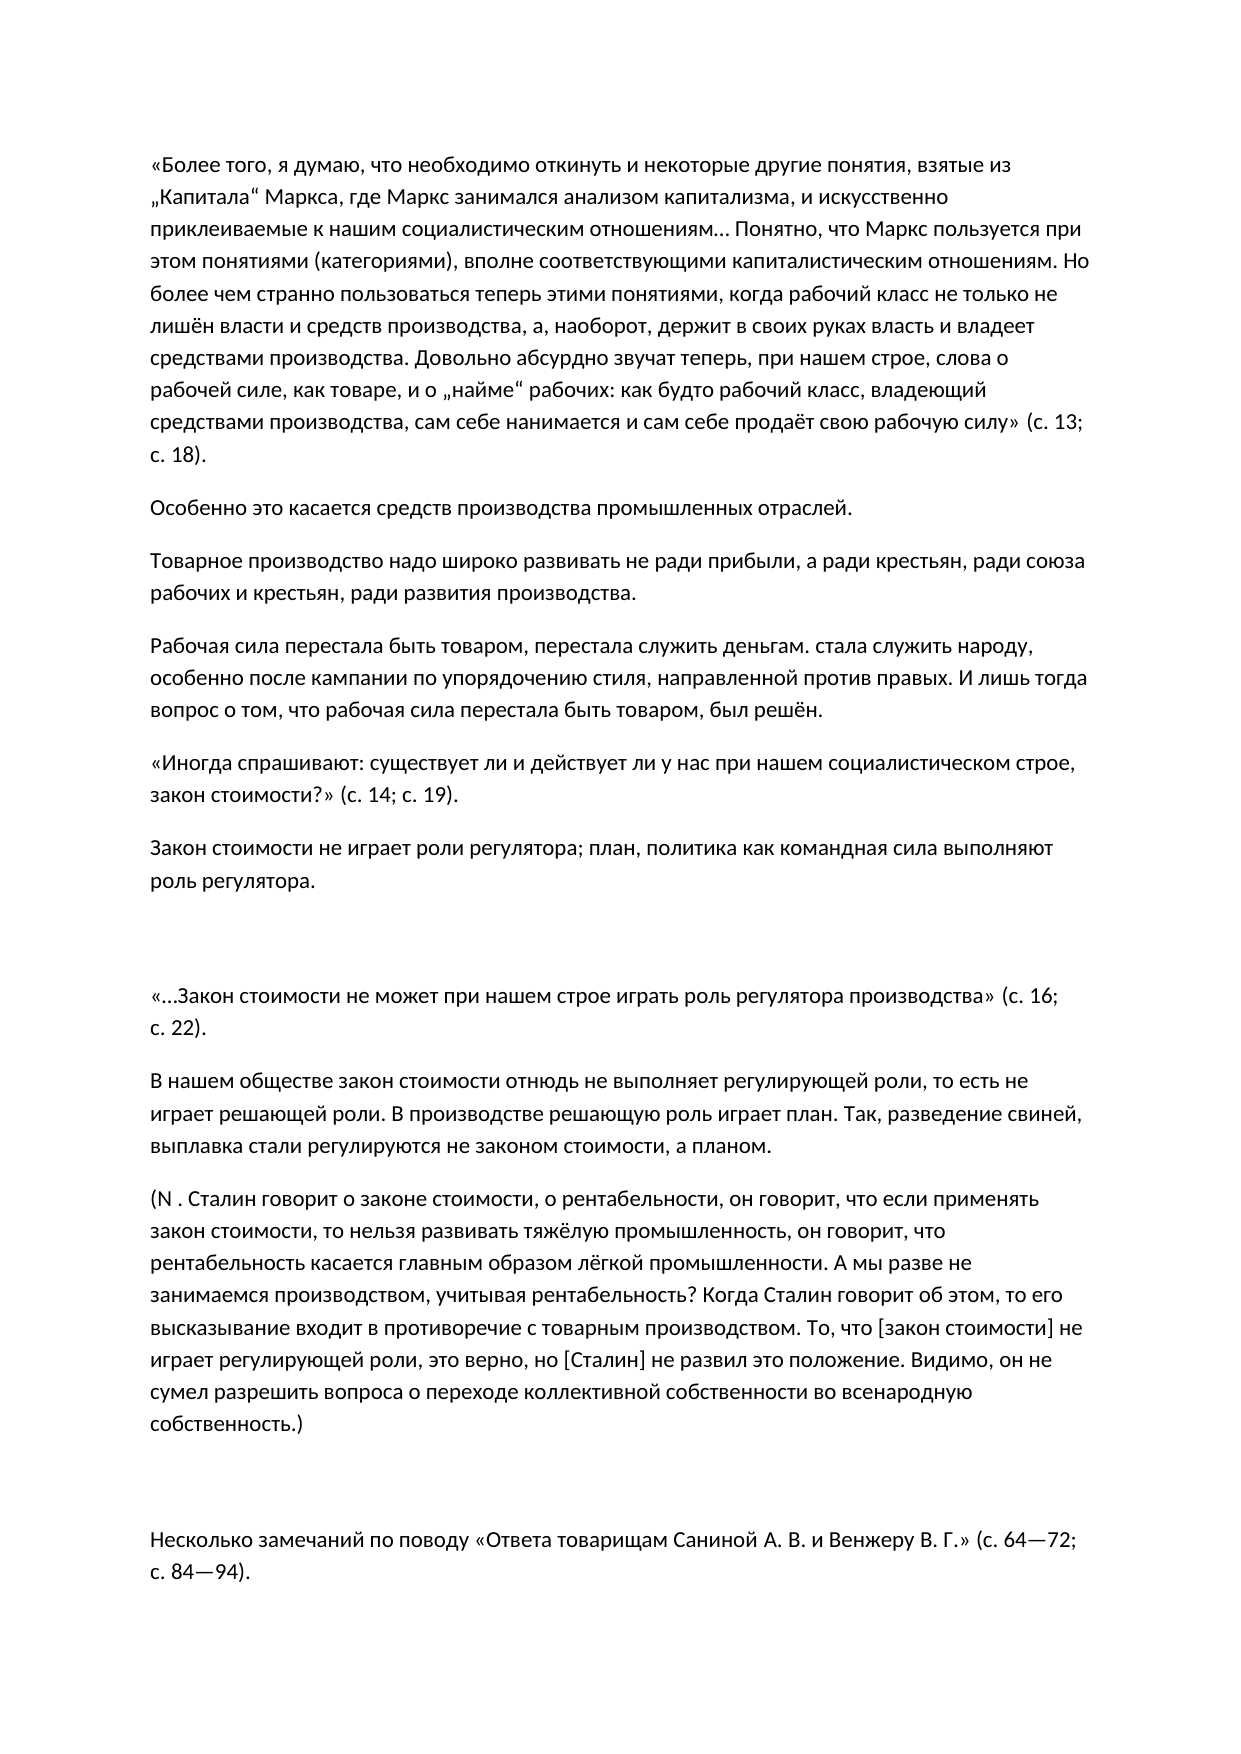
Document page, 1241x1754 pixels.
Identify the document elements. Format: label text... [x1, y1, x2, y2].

text Особенно это касается средств производства промышленных отраслей. [150, 493, 1091, 521]
text «…Закон стоимости не может при нашем строе играть роль регулятора производства» (с. 16; с. 22). [150, 981, 1091, 1041]
text В нашем обществе закон стоимости отнюдь не выполняет регулирующей роли, то есть не играет решающей роли. В производстве решающую роль играет план. Так, разведение свиней, выплавка стали регулируются не законом стоимости, а планом. [150, 1066, 1091, 1159]
text Закон стоимости не играет роли регулятора; план, политика как командная сила выполняют роль регулятора. [150, 833, 1091, 894]
text «Иногда спрашивают: существует ли и действует ли у нас при нашем социалистическом строе, закон стоимости?» (с. 14; с. 19). [150, 748, 1091, 808]
text (N. Сталин говорит о законе стоимости, о рентабельности, он говорит, что если применять закон стоимости, то нельзя развивать тяжёлую промышленность, он говорит, что рентабельность касается главным образом лёгкой промышленности. А мы разве не занимаемся производством, учитывая рентабельность? Когда Сталин говорит об этом, то его высказывание входит в противоречие с товарным производством. То, что [закон стоимости] не играет регулирующей роли, это верно, но [Сталин] не развил это положение. Видимо, он не сумел разрешить вопроса о переходе коллективной собственности во всенародную собственность.) [150, 1184, 1091, 1437]
text Рабочая сила перестала быть товаром, перестала служить деньгам. стала служить народу, особенно после кампании по упорядочению стиля, направленной против правых. И лишь тогда вопрос о том, что рабочая сила перестала быть товаром, был решён. [150, 631, 1091, 723]
text Товарное производство надо широко развивать не ради прибыли, а ради крестьян, ради союза рабочих и крестьян, ради развития производства. [150, 546, 1091, 606]
text Несколько замечаний по поводу «Ответа товарищам Саниной А. В. и Венжеру В. Г.» (с. 64—72; с. 84—94). [150, 1525, 1091, 1585]
text «Более того, я думаю, что необходимо откинуть и некоторые другие понятия, взятые из „Капитала“ Маркса, где Маркс занимался анализом капитализма, и искусственно приклеиваемые к нашим социалистическим отношениям… Понятно, что Маркс пользуется при этом понятиями (категориями), вполне соответствующими капиталистическим отношениям. Но более чем странно пользоваться теперь этими понятиями, когда рабочий класс не только не лишён власти и средств производства, а, наоборот, держит в своих руках власть и владеет средствами производства. Довольно абсурдно звучат теперь, при нашем строе, слова о рабочей силе, как товаре, и о „найме“ рабочих: как будто рабочий класс, владеющий средствами производства, сам себе нанимается и сам себе продаёт свою рабочую силу» (с. 13; с. 18). [150, 150, 1091, 468]
